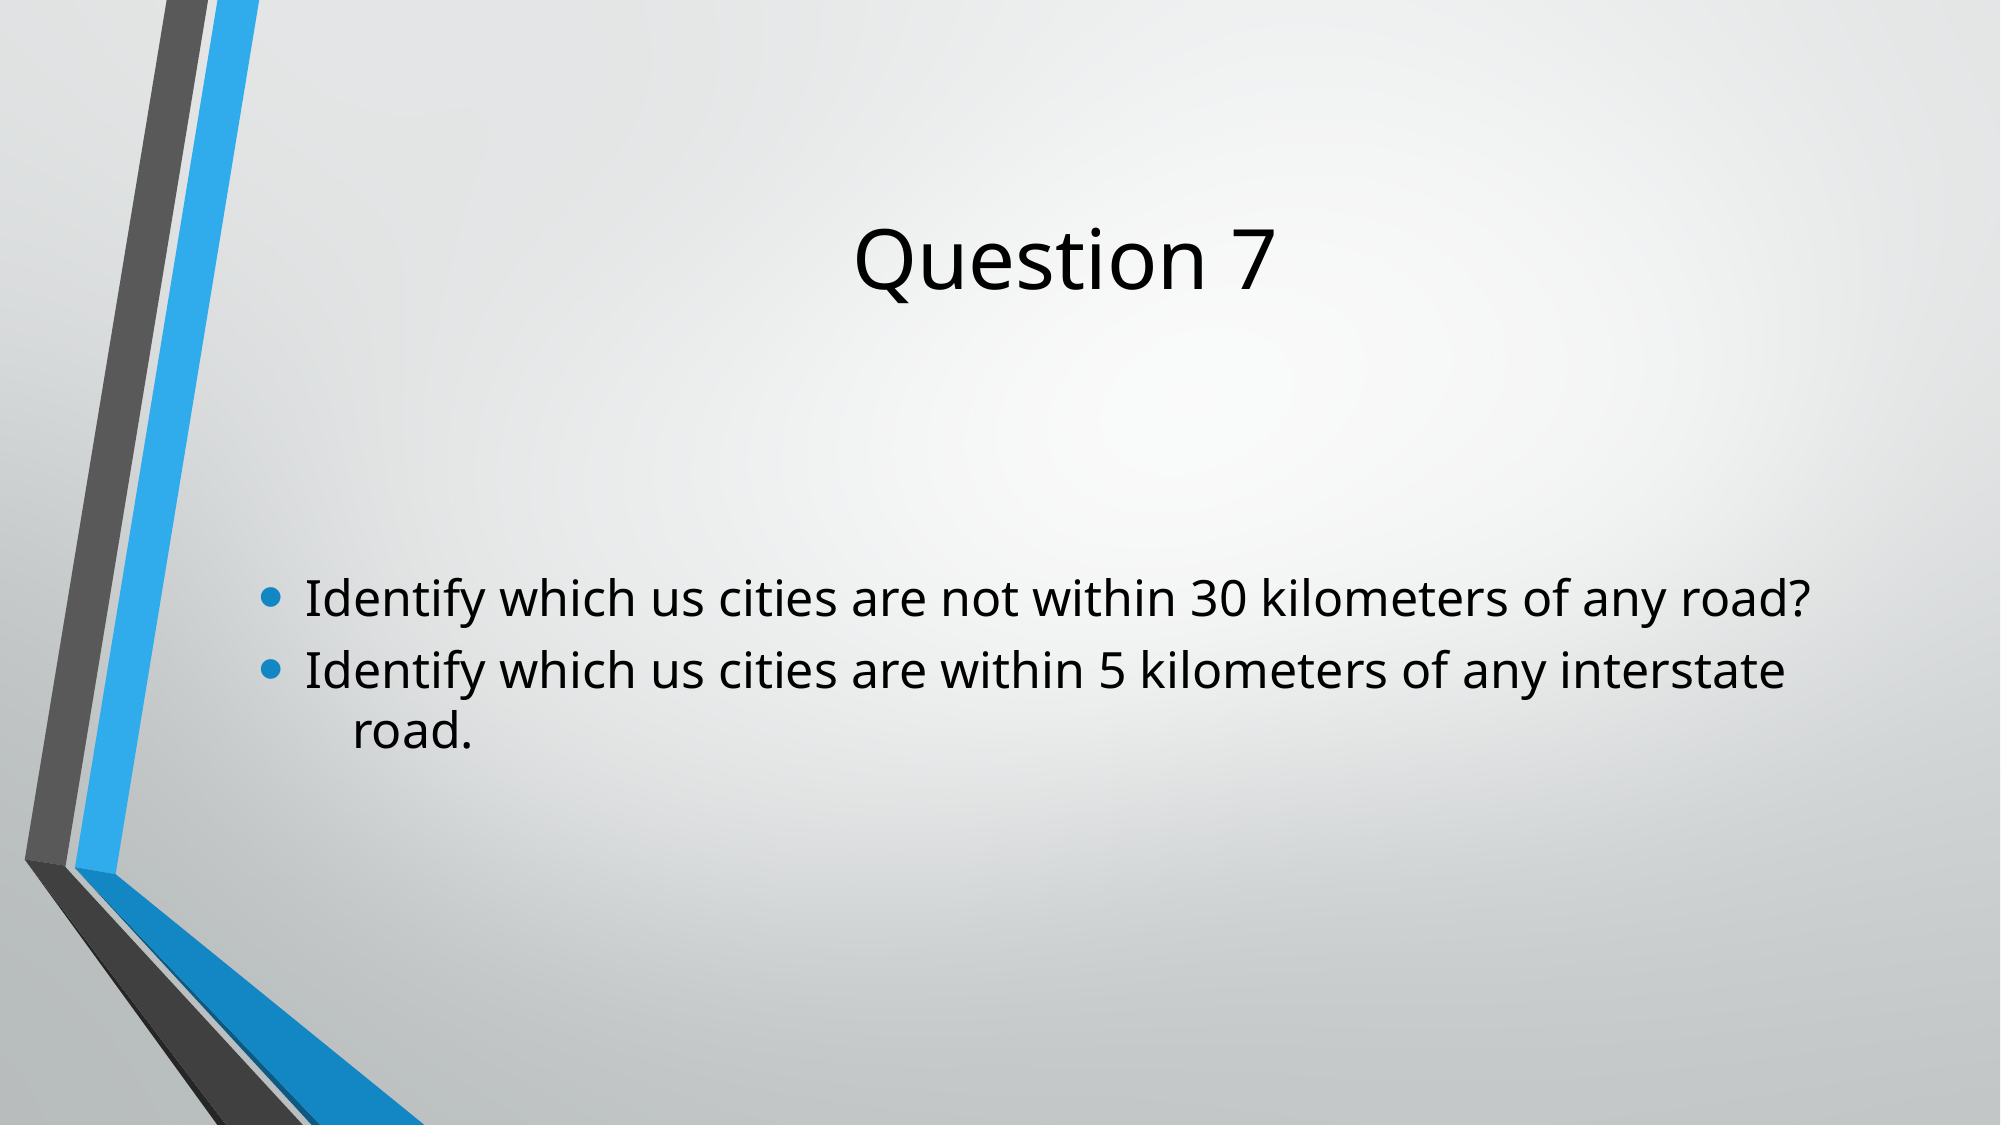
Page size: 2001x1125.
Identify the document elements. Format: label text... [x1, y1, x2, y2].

title Question 7 [243, 112, 1887, 400]
list Identify which us cities are not within 30 kilometers of any road? Identify which us cities are within 5 kilometers of any interstate road. [243, 437, 1887, 950]
